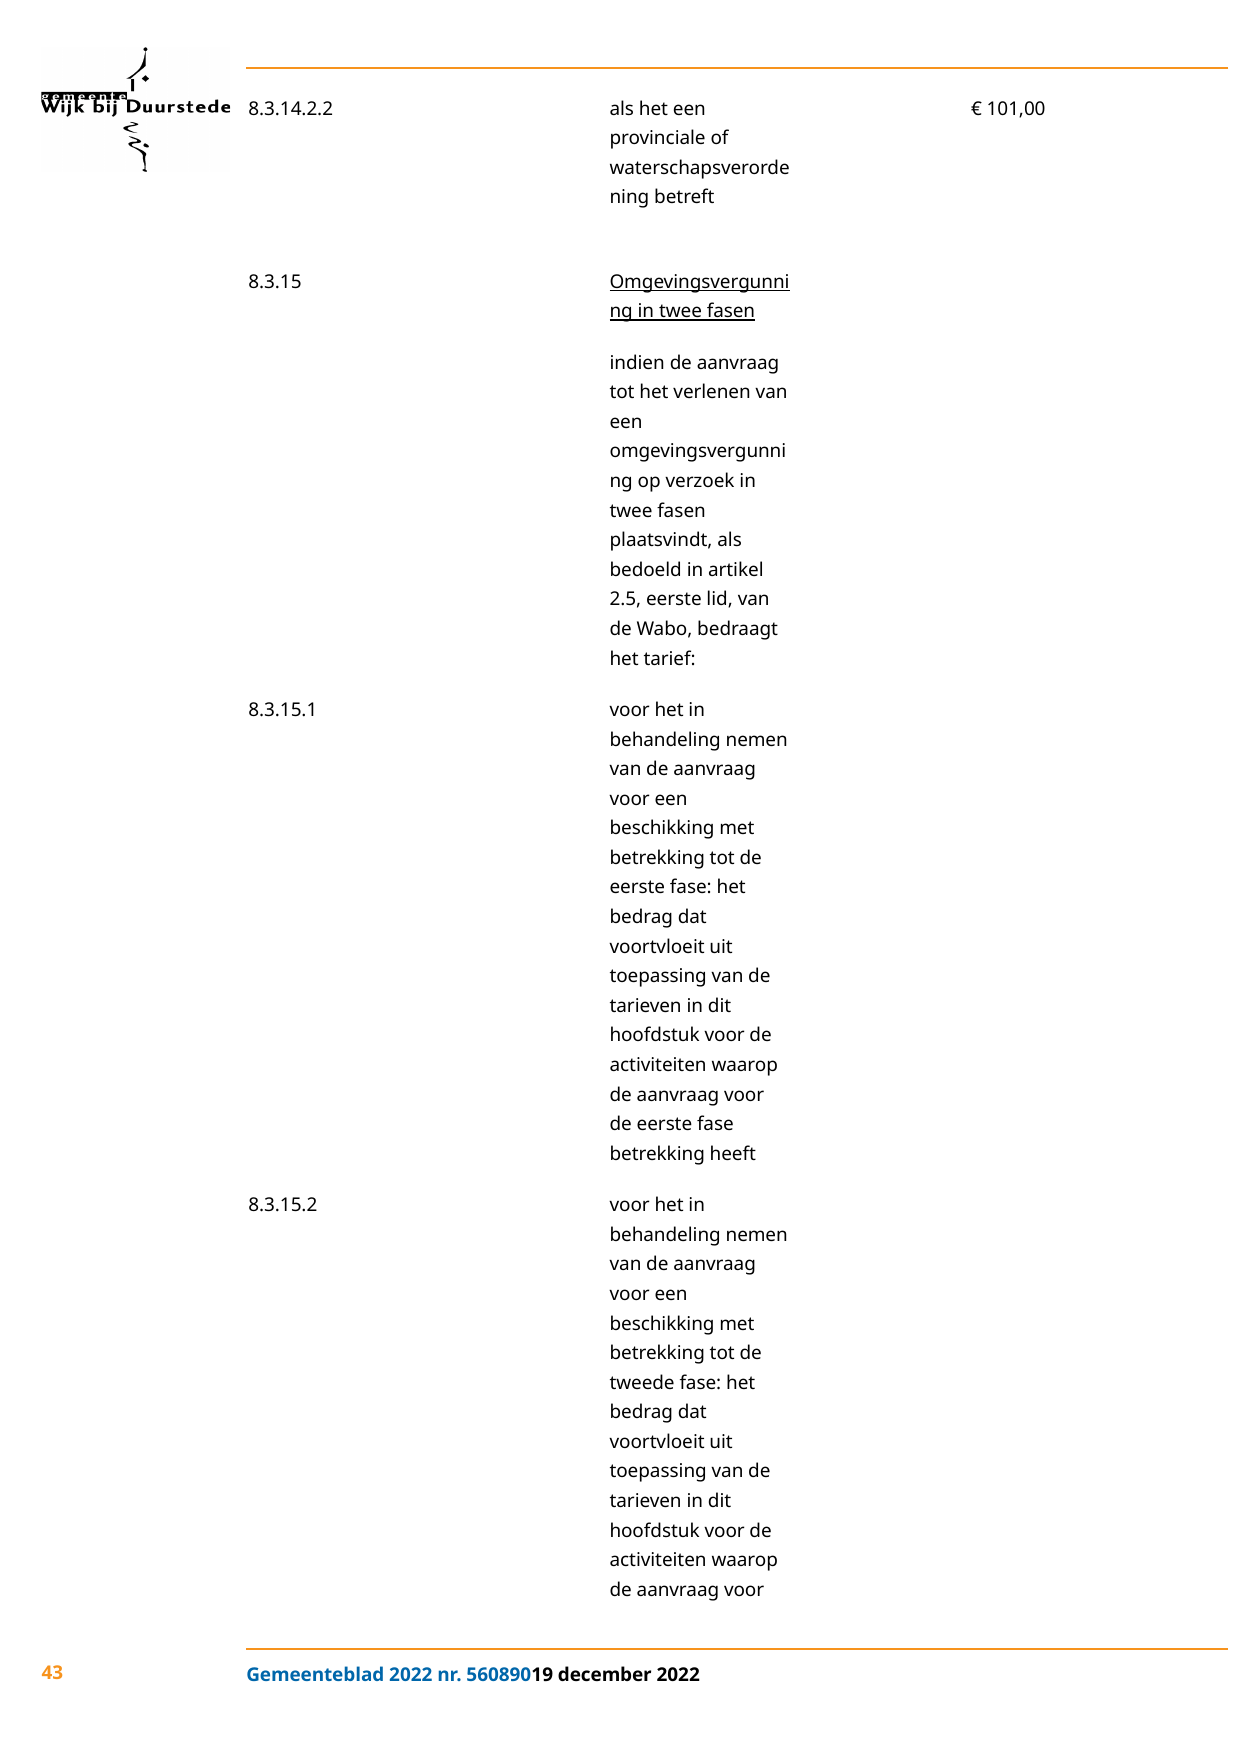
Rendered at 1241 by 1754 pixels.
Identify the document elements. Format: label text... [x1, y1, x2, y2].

table_cell indien de aanvraag tot het verlenen van een omgevingsvergunning op verzoek in twee fasen plaatsvindt, als bedoeld in artikel 2.5, eerste lid, van de Wabo, bedraagt het tarief: [609, 349, 790, 671]
table_cell [429, 671, 609, 696]
table_cell [790, 323, 971, 349]
table_cell [609, 209, 790, 235]
table_cell 8.3.15.2 [248, 1191, 429, 1602]
table_cell 8.3.15.1 [248, 696, 429, 1166]
table_cell [248, 349, 429, 671]
table_header ng in twee fasen [609, 291, 790, 323]
table_cell [790, 1166, 971, 1191]
table_cell [609, 671, 790, 696]
table_cell [971, 671, 1152, 696]
table_cell [609, 323, 790, 349]
table_cell [429, 696, 609, 1166]
table_cell als het een provinciale of waterschapsverordening betreft [609, 95, 790, 209]
table_cell [790, 1191, 971, 1602]
table_cell [429, 209, 609, 235]
table_cell [429, 1191, 609, 1602]
table_header [790, 268, 971, 323]
table_header [429, 268, 609, 323]
table_header 8.3.15 [248, 268, 429, 323]
table_cell [971, 323, 1152, 349]
table_cell [971, 1191, 1152, 1602]
table_cell [429, 95, 609, 209]
table_header Omgevingsvergunni [609, 268, 790, 290]
table_cell [248, 323, 429, 349]
table_header [971, 268, 1152, 323]
table_cell [429, 323, 609, 349]
table_cell [790, 696, 971, 1166]
table_cell [790, 95, 971, 209]
table_cell [790, 209, 971, 235]
table_cell [248, 671, 429, 696]
table_cell [790, 349, 971, 671]
table_cell [429, 1166, 609, 1191]
table_cell [971, 696, 1152, 1166]
table_cell [248, 1166, 429, 1191]
table_cell [609, 1166, 790, 1191]
table_cell [971, 209, 1152, 235]
table_cell voor het in behandeling nemen van de aanvraag voor een beschikking met betrekking tot de eerste fase: het bedrag dat voortvloeit uit toepassing van de tarieven in dit hoofdstuk voor de activiteiten waarop de aanvraag voor de eerste fase betrekking heeft [609, 696, 790, 1166]
table_cell [790, 671, 971, 696]
table_cell [429, 349, 609, 671]
table_cell [971, 349, 1152, 671]
table_cell € 101,00 [971, 95, 1152, 209]
table_cell [971, 1166, 1152, 1191]
table_cell 8.3.14.2.2 [248, 95, 429, 209]
table_cell voor het in behandeling nemen van de aanvraag voor een beschikking met betrekking tot de tweede fase: het bedrag dat voortvloeit uit toepassing van de tarieven in dit hoofdstuk voor de activiteiten waarop de aanvraag voor [609, 1191, 790, 1602]
table_cell [248, 209, 429, 235]
picture [41, 47, 231, 172]
